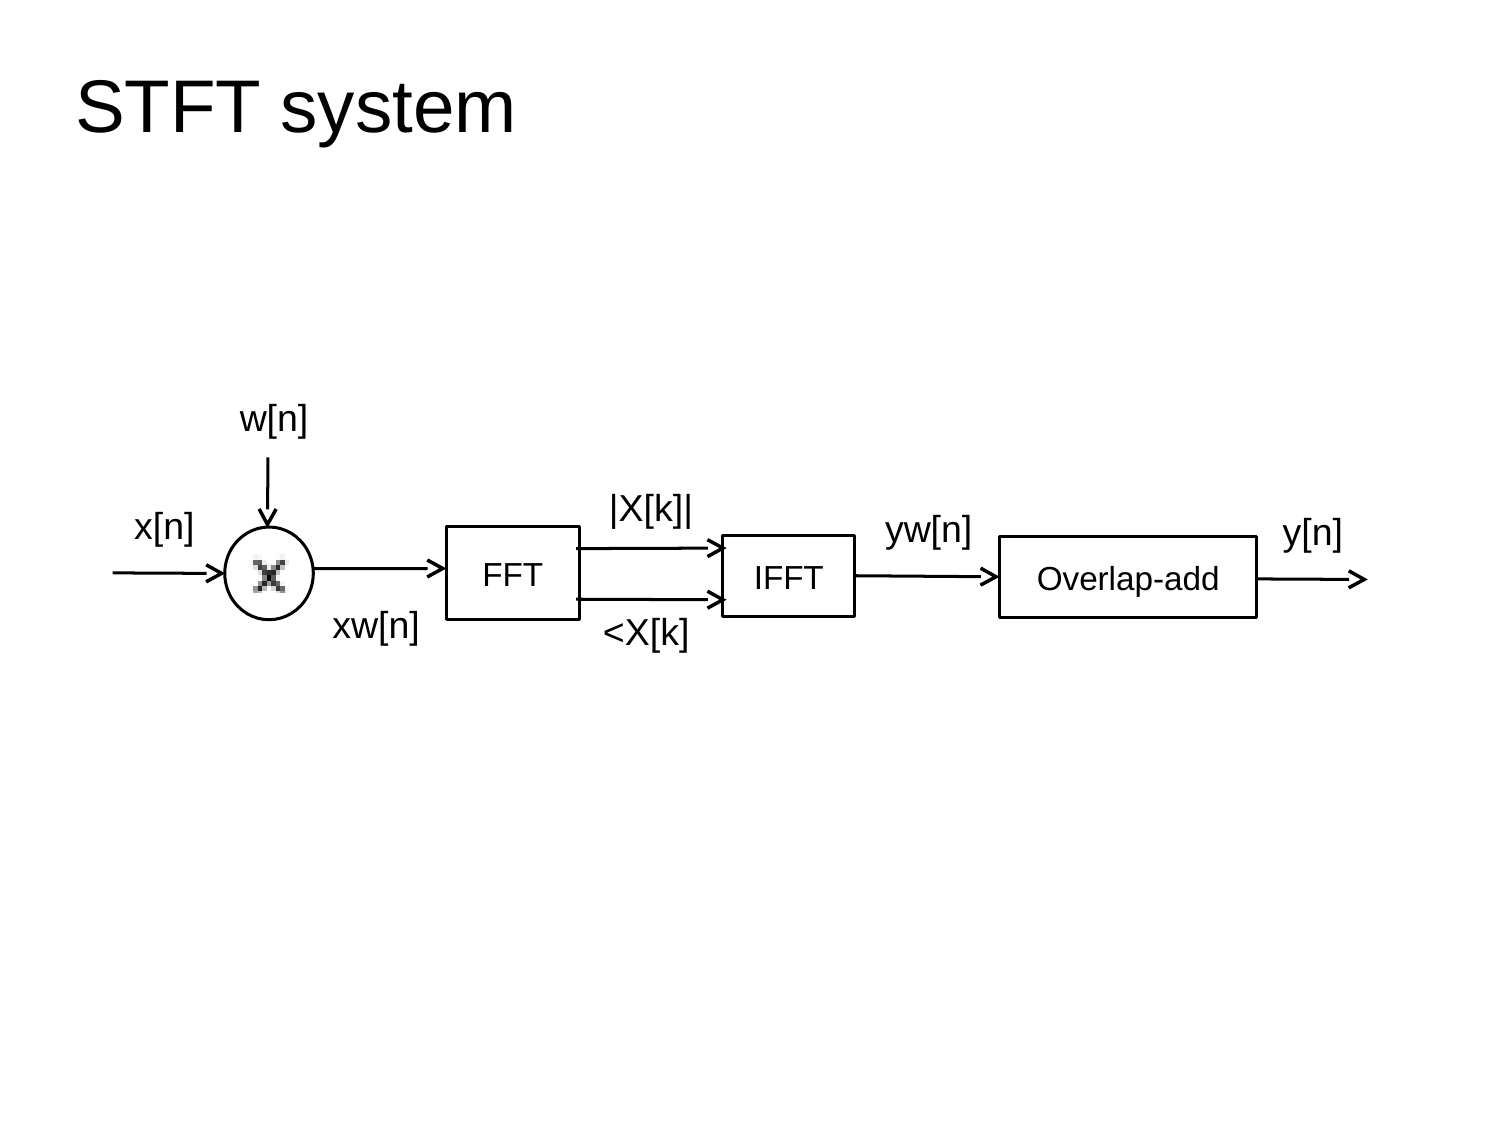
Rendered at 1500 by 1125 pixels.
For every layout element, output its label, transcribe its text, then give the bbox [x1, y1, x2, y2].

text_box IFFT [722, 535, 855, 617]
text_box yw[n] [870, 500, 988, 558]
text_box FFT [446, 526, 580, 620]
text_box xw[n] [317, 597, 436, 655]
text_box Overlap-add [999, 536, 1257, 618]
title STFT system [75, 12, 1426, 201]
text_box x[n] [119, 498, 210, 555]
text_box <X[k] [588, 604, 705, 661]
picture [240, 539, 295, 593]
text_box |X[k]| [594, 479, 708, 537]
text_box w[n] [225, 389, 324, 447]
text_box y[n] [1267, 504, 1358, 561]
